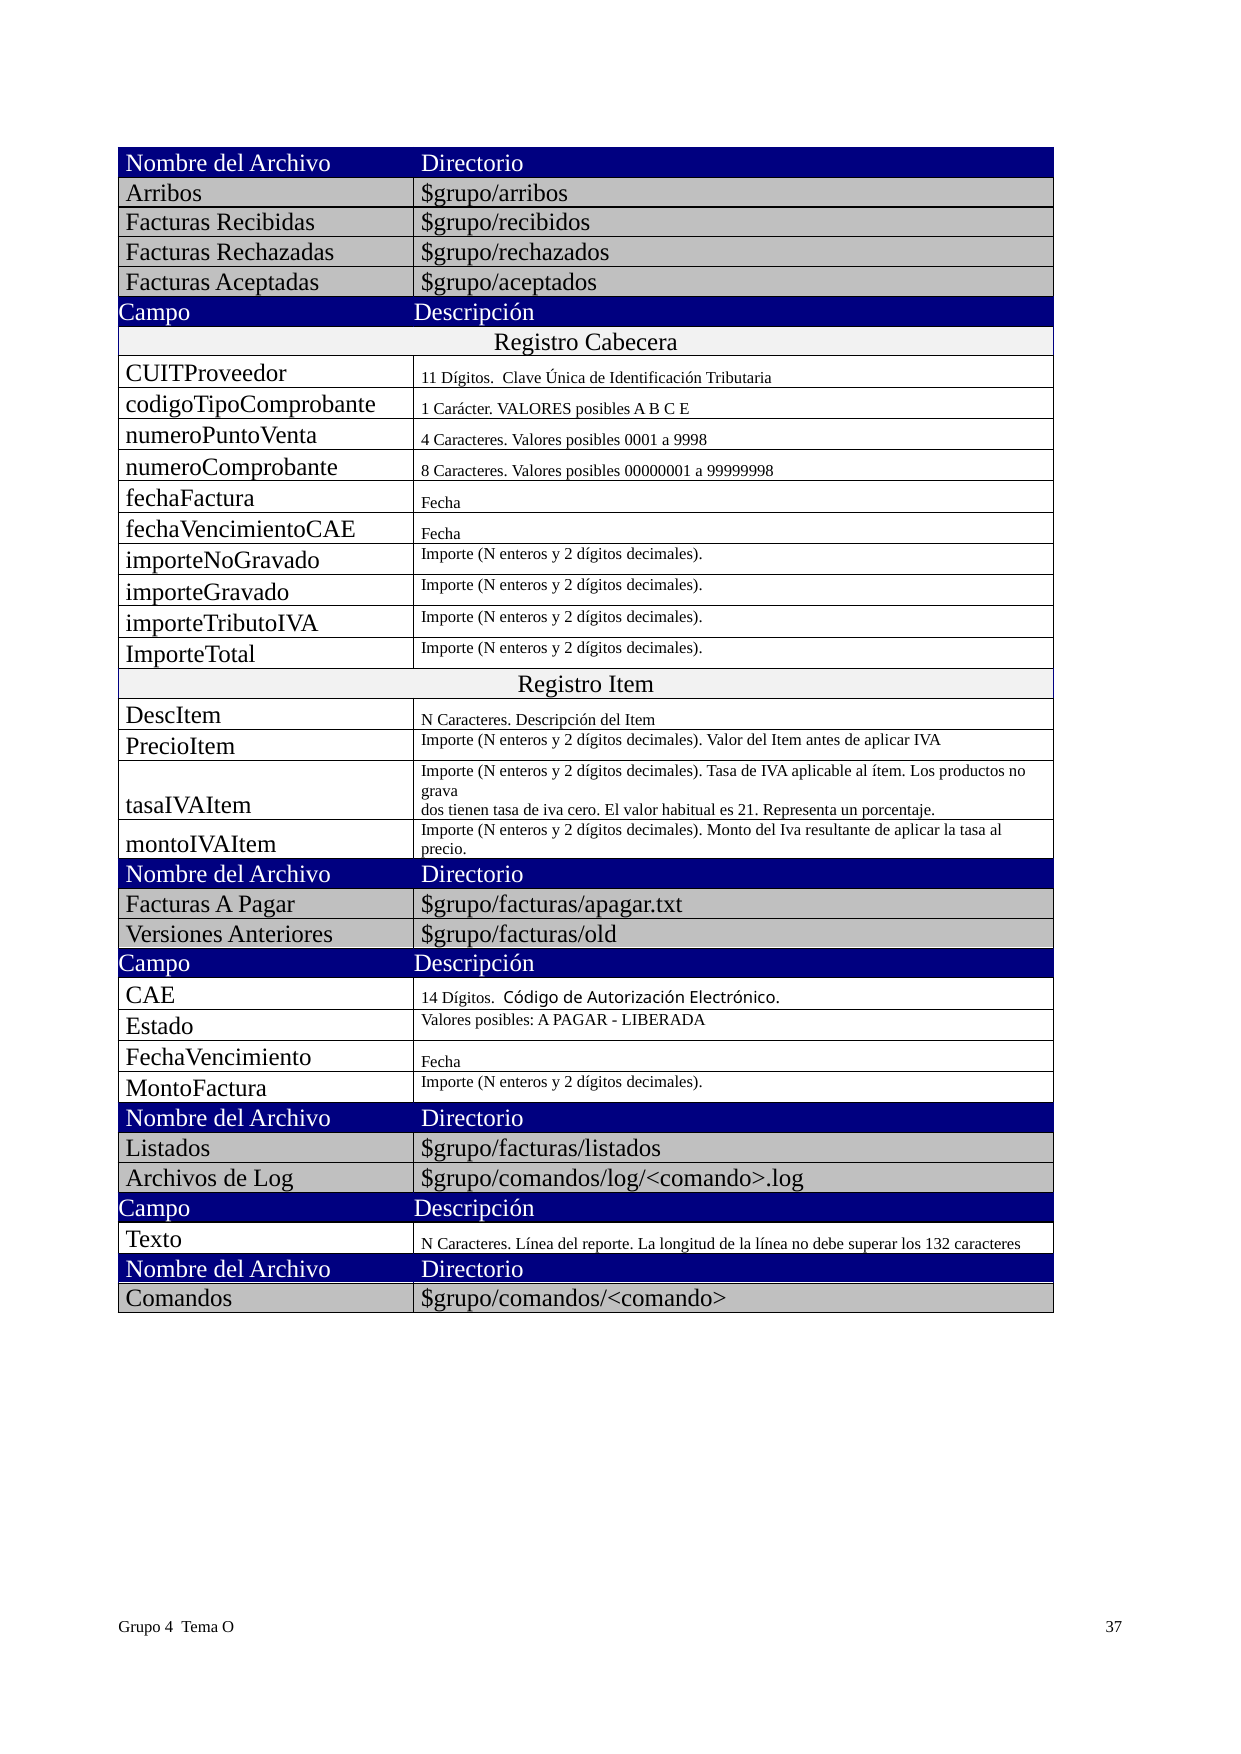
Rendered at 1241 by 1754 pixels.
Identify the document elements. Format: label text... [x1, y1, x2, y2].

table_header Directorio [414, 148, 1053, 177]
table_cell $grupo/facturas/old [414, 919, 1053, 947]
table_cell Descripción [414, 949, 1053, 977]
table_cell 11 Dígitos. Clave Única de Identificación Tributaria [414, 356, 1053, 387]
table_cell Texto [119, 1223, 413, 1253]
table_cell Importe (N enteros y 2 dígitos decimales). [414, 575, 1053, 605]
table_cell Valores posibles: A PAGAR - LIBERADA [414, 1010, 1053, 1040]
table_cell PrecioItem [119, 730, 413, 760]
table_cell Fecha [414, 481, 1053, 512]
table_cell Importe (N enteros y 2 dígitos decimales). Tasa de IVA aplicable al ítem. Los productos no grava dos tienen tasa de iva cero. El valor habitual es 21. Representa un porcentaje. [414, 761, 1053, 819]
table_cell Nombre del Archivo [119, 1254, 413, 1282]
table_cell Registro Cabecera [119, 327, 1053, 355]
table_cell N Caracteres. Descripción del Item [414, 699, 1053, 729]
table_cell Registro Item [119, 669, 1053, 698]
table_cell Nombre del Archivo [119, 859, 413, 888]
table_cell fechaFactura [119, 481, 413, 512]
table_cell N Caracteres. Línea del reporte. La longitud de la línea no debe superar los 132 caracteres [414, 1223, 1053, 1253]
table_cell Importe (N enteros y 2 dígitos decimales). Valor del Item antes de aplicar IVA [414, 730, 1053, 760]
table_cell numeroPuntoVenta [119, 419, 413, 449]
table_cell Campo [119, 949, 413, 977]
table_cell $grupo/comandos/log/<comando>.log [414, 1163, 1053, 1192]
table_cell tasaIVAItem [119, 761, 413, 819]
table_cell MontoFactura [119, 1072, 413, 1102]
table_cell Directorio [414, 1103, 1053, 1132]
table_cell $grupo/recibidos [414, 208, 1053, 236]
table_cell Directorio [414, 1254, 1053, 1282]
table_cell Campo [119, 1193, 413, 1221]
table_cell Archivos de Log [119, 1163, 413, 1192]
table_cell Directorio [414, 859, 1053, 888]
table_cell Importe (N enteros y 2 dígitos decimales). Monto del Iva resultante de aplicar la tasa al precio. [414, 820, 1053, 858]
table_cell Facturas Recibidas [119, 208, 413, 236]
table_cell DescItem [119, 699, 413, 729]
table_cell Nombre del Archivo [119, 1103, 413, 1132]
table_cell $grupo/rechazados [414, 237, 1053, 266]
table_cell Listados [119, 1133, 413, 1162]
table_cell codigoTipoComprobante [119, 388, 413, 418]
table_cell FechaVencimiento [119, 1041, 413, 1071]
table_cell Facturas A Pagar [119, 889, 413, 918]
table_cell 8 Caracteres. Valores posibles 00000001 a 99999998 [414, 450, 1053, 480]
table_cell importeTributoIVA [119, 606, 413, 637]
table_cell fechaVencimientoCAE [119, 513, 413, 543]
table_cell $grupo/comandos/<comando> [414, 1284, 1053, 1312]
table_cell $grupo/facturas/apagar.txt [414, 889, 1053, 918]
table_cell Importe (N enteros y 2 dígitos decimales). [414, 638, 1053, 668]
table_cell ImporteTotal [119, 638, 413, 668]
table_cell Comandos [119, 1284, 413, 1312]
table_cell Campo [119, 297, 413, 326]
table_cell Importe (N enteros y 2 dígitos decimales). [414, 544, 1053, 574]
table_cell Descripción [414, 1193, 1053, 1221]
table_cell 4 Caracteres. Valores posibles 0001 a 9998 [414, 419, 1053, 449]
table_cell Estado [119, 1010, 413, 1040]
table_cell Importe (N enteros y 2 dígitos decimales). [414, 606, 1053, 637]
table_cell $grupo/aceptados [414, 267, 1053, 296]
table_cell $grupo/arribos [414, 178, 1053, 206]
table_cell Facturas Aceptadas [119, 267, 413, 296]
table_cell CUITProveedor [119, 356, 413, 387]
table_cell Facturas Rechazadas [119, 237, 413, 266]
table_cell importeNoGravado [119, 544, 413, 574]
table_cell Importe (N enteros y 2 dígitos decimales). [414, 1072, 1053, 1102]
table_cell Fecha [414, 1041, 1053, 1071]
table_cell CAE [119, 978, 413, 1008]
table_cell 1 Carácter. VALORES posibles A B C E [414, 388, 1053, 418]
table_cell 14 Dígitos. Código de Autorización Electrónico. [414, 978, 1053, 1008]
table_cell importeGravado [119, 575, 413, 605]
table_cell Descripción [414, 297, 1053, 326]
table_cell $grupo/facturas/listados [414, 1133, 1053, 1162]
table_cell montoIVAItem [119, 820, 413, 858]
table_cell numeroComprobante [119, 450, 413, 480]
table_cell Arribos [119, 178, 413, 206]
table_cell Versiones Anteriores [119, 919, 413, 947]
table_cell Fecha [414, 513, 1053, 543]
table_header Nombre del Archivo [119, 148, 413, 177]
